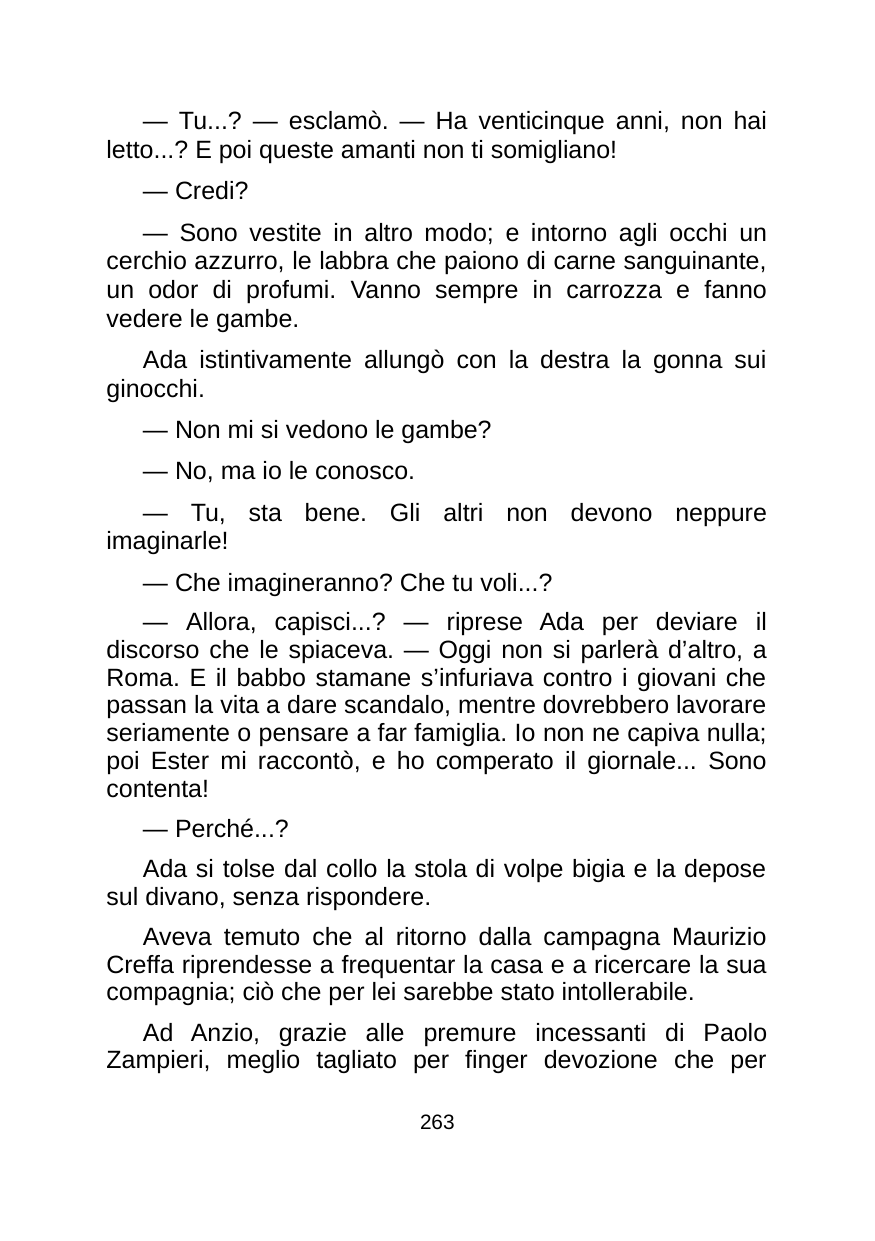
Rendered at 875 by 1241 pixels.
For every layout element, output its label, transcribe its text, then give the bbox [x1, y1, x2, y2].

text — Che imagineranno? Che tu voli...? [106, 567, 768, 596]
text — Tu, sta bene. Gli altri non devono neppure imaginarle! [106, 497, 768, 555]
text — Allora, capisci...? — riprese Ada per deviare il discorso che le spiaceva. — Oggi non si parlerà d’altro, a Roma. E il babbo stamane s’infuriava contro i giovani che passan la vita a dare scandalo, mentre dovrebbero lavorare seriamente o pensare a far famiglia. Io non ne capiva nulla; poi Ester mi raccontò, e ho comperato il giornale... Sono contenta! [106, 609, 768, 803]
text — Tu...? — esclamò. — Ha venticinque anni, non hai letto...? E poi queste amanti non ti somigliano! [106, 106, 768, 164]
text Ad Anzio, grazie alle premure incessanti di Paolo Zampieri, meglio tagliato per finger devozione che per [106, 1019, 768, 1074]
text — No, ma io le conosco. [106, 456, 768, 485]
text — Sono vestite in altro modo; e intorno agli occhi un cerchio azzurro, le labbra che paiono di carne sanguinante, un odor di profumi. Vanno sempre in carrozza e fanno vedere le gambe. [106, 217, 768, 332]
text Ada si tolse dal collo la stola di volpe bigia e la depose sul divano, senza rispondere. [106, 855, 768, 911]
text — Credi? [106, 176, 768, 205]
text — Non mi si vedono le gambe? [106, 415, 768, 444]
text Ada istintivamente allungò con la destra la gonna sui ginocchi. [106, 345, 768, 402]
text Aveva temuto che al ritorno dalla campagna Maurizio Creffa riprendesse a frequentar la casa e a ricercare la sua compagnia; ciò che per lei sarebbe stato intollerabile. [106, 923, 768, 1006]
text — Perché...? [106, 815, 768, 843]
